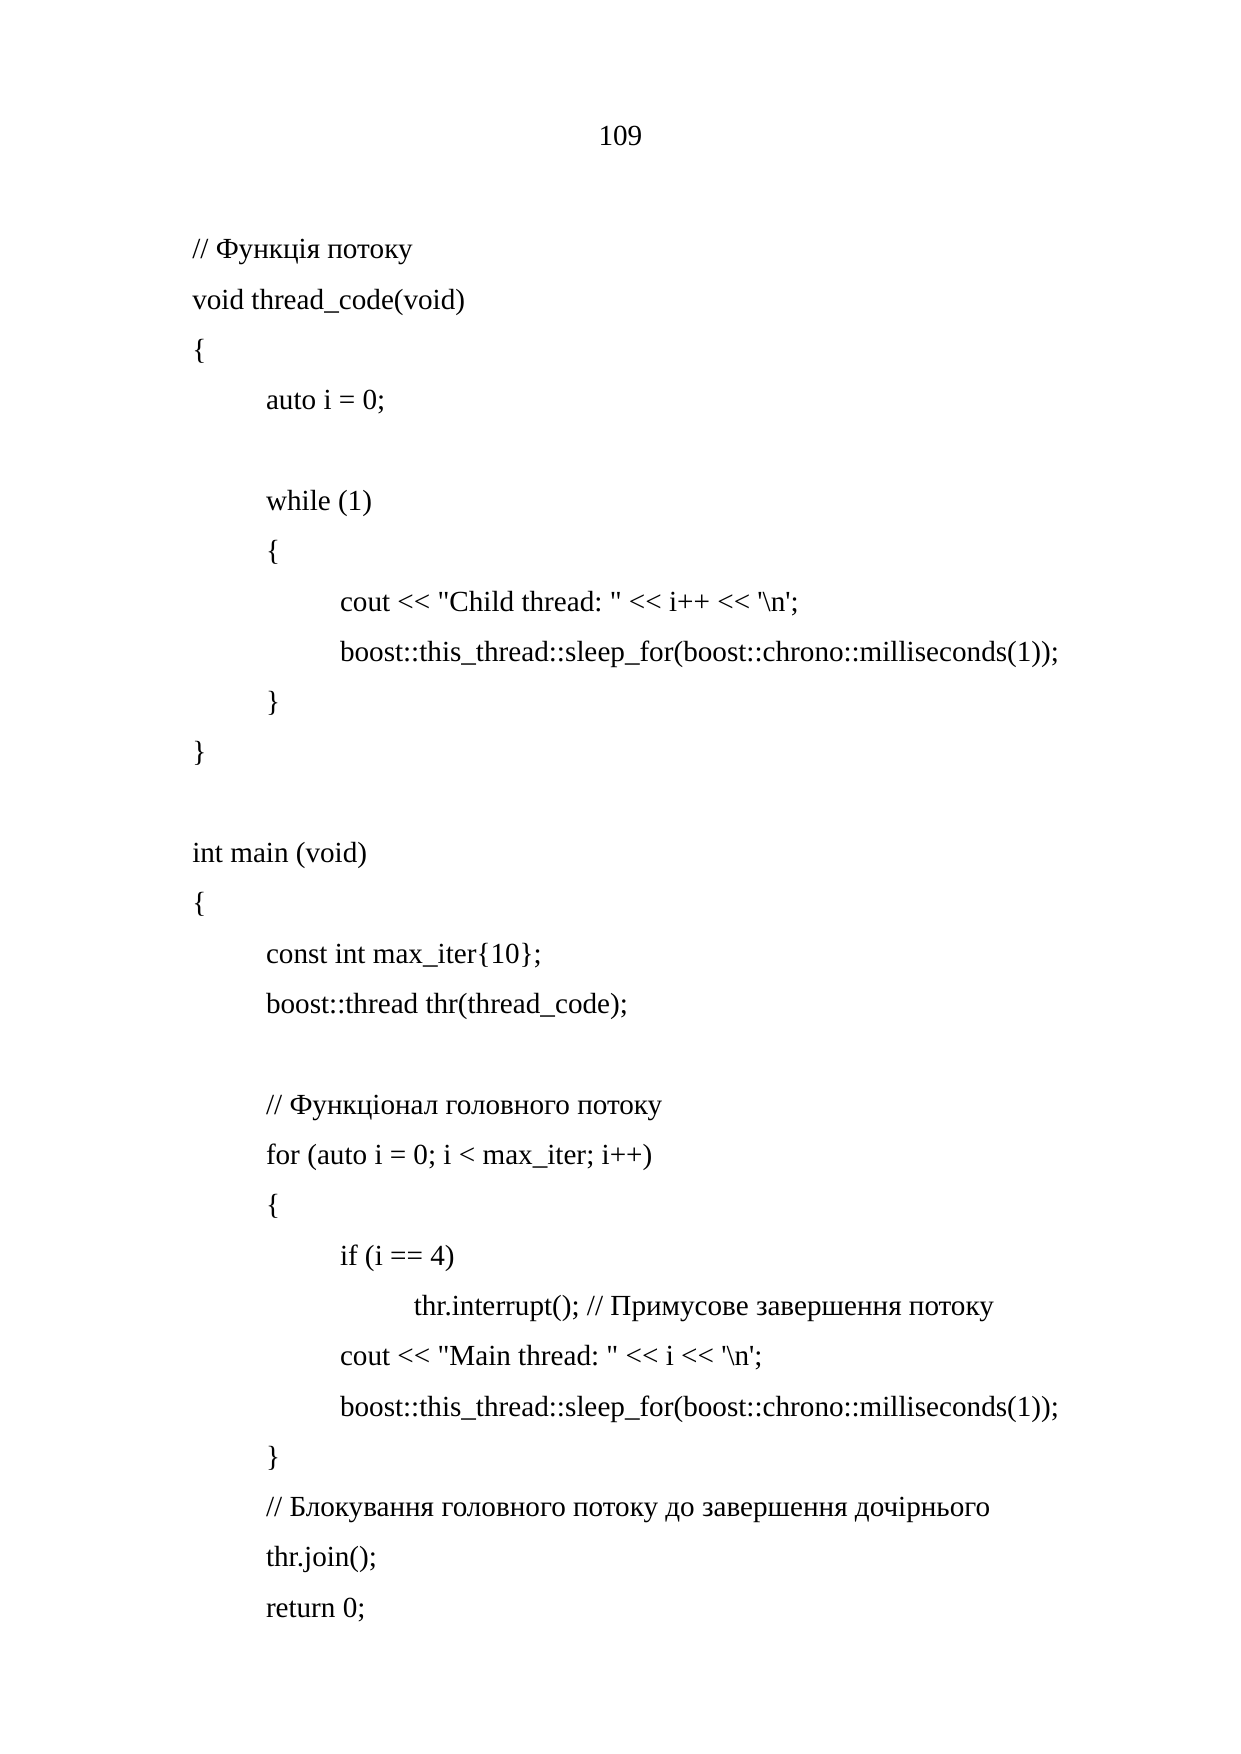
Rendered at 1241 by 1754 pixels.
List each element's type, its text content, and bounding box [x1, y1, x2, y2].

text // Блокування головного потоку до завершення дочірнього [118, 1489, 1122, 1523]
text void thread_code(void) [118, 282, 1122, 315]
text auto i = 0; [118, 382, 1122, 416]
text return 0; [118, 1590, 1122, 1623]
text cout << "Main thread: " << i << '\n'; [118, 1338, 1122, 1372]
text boost::this_thread::sleep_for(boost::chrono::milliseconds(1)); [118, 1389, 1122, 1422]
text boost::thread thr(thread_code); [118, 986, 1122, 1020]
text boost::this_thread::sleep_for(boost::chrono::milliseconds(1)); [118, 634, 1122, 667]
text } [118, 734, 1122, 768]
text // Функціонал головного потоку [118, 1087, 1122, 1120]
text cout << "Child thread: " << i++ << '\n'; [118, 584, 1122, 617]
text // Функція потоку [118, 231, 1122, 265]
text } [118, 684, 1122, 718]
text if (i == 4) [118, 1238, 1122, 1271]
text thr.join(); [118, 1539, 1122, 1573]
text { [118, 1187, 1122, 1221]
text thr.interrupt(); // Примусове завершення потоку [118, 1288, 1122, 1322]
text { [118, 533, 1122, 567]
text while (1) [118, 483, 1122, 517]
text for (auto i = 0; i < max_iter; i++) [118, 1137, 1122, 1171]
text } [118, 1439, 1122, 1472]
text const int max_iter{10}; [118, 936, 1122, 969]
text { [118, 886, 1122, 919]
text { [118, 332, 1122, 366]
text int main (void) [118, 835, 1122, 869]
